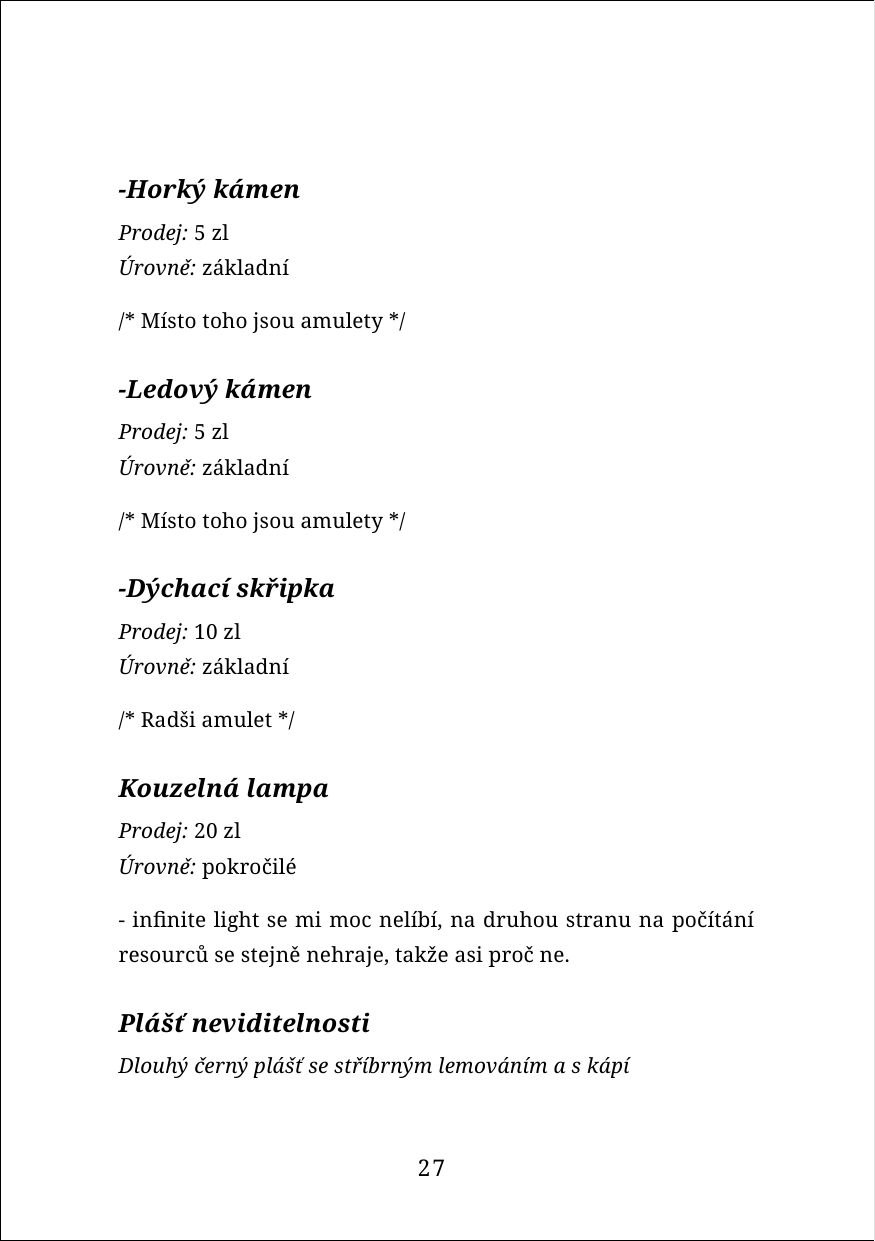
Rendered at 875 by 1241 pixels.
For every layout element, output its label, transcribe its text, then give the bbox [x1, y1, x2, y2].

text Prodej: 5 zl Úrovně: základní [118, 417, 756, 481]
subtitle -Dýchací skřipka [118, 571, 756, 605]
text Prodej: 5 zl Úrovně: základní [118, 218, 756, 282]
text /* Radši amulet */ [118, 706, 756, 734]
text /* Místo toho jsou amulety */ [118, 506, 756, 534]
text - infinite light se mi moc nelíbí, na druhou stranu na počítání resourců se stejně nehraje, takže asi proč ne. [118, 905, 756, 969]
text Prodej: 20 zl Úrovně: pokročilé [118, 816, 756, 880]
subtitle -Ledový kámen [118, 371, 756, 405]
subtitle Plášť neviditelnosti [118, 1006, 756, 1040]
subtitle -Horký kámen [118, 172, 756, 206]
text /* Místo toho jsou amulety */ [118, 306, 756, 335]
text Dlouhý černý plášť se stříbrným lemováním a s kápí [118, 1051, 756, 1080]
subtitle Kouzelná lampa [118, 771, 756, 804]
text Prodej: 10 zl Úrovně: základní [118, 617, 756, 681]
